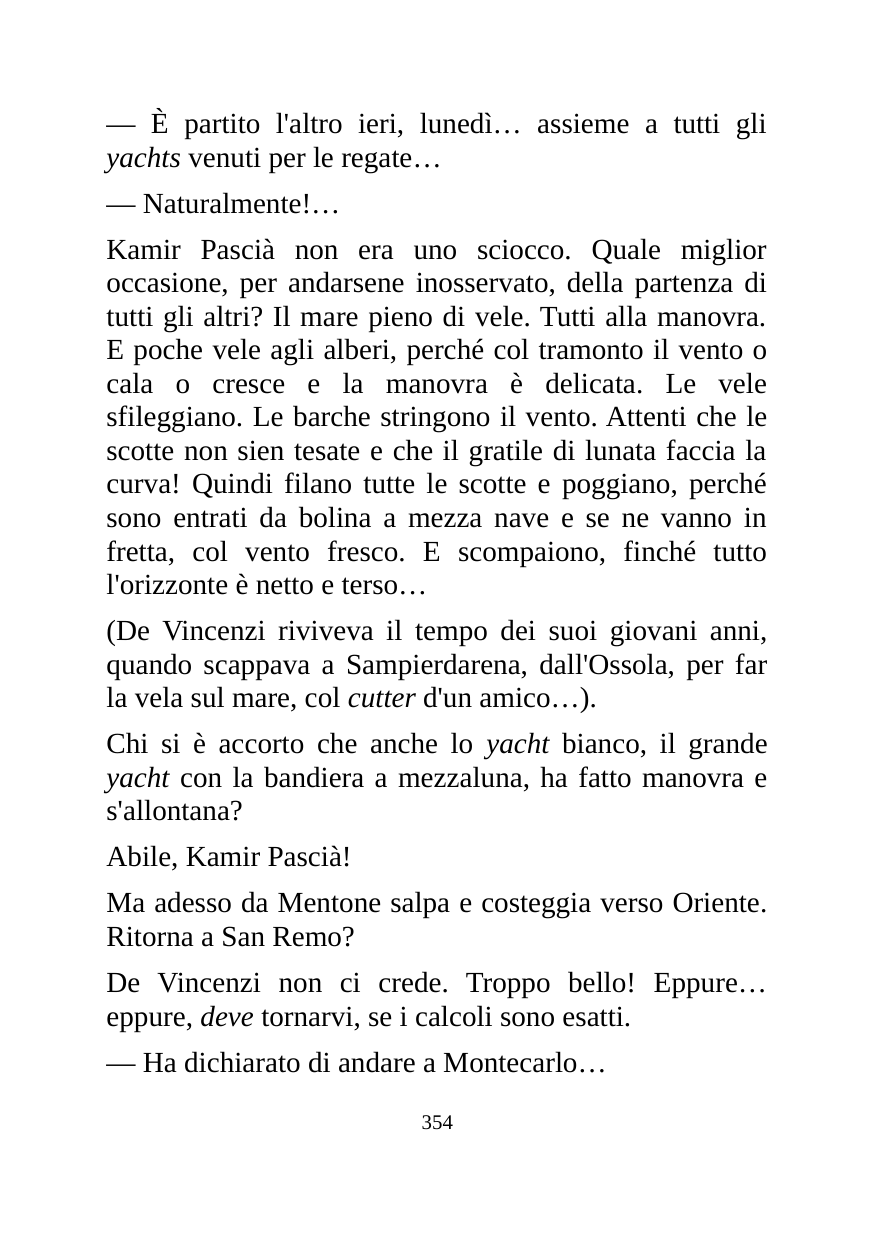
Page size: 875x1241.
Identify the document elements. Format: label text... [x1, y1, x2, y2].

text (De Vincenzi riviveva il tempo dei suoi giovani anni, quando scappava a Sampierdarena, dall'Ossola, per far la vela sul mare, col cutter d'un amico…). [106, 613, 768, 714]
text — Naturalmente!… [106, 186, 768, 219]
text Chi si è accorto che anche lo yacht bianco, il grande yacht con la bandiera a mezzaluna, ha fatto manovra e s'allontana? [106, 726, 768, 827]
text De Vincenzi non ci crede. Troppo bello! Eppure… eppure, deve tornarvi, se i calcoli sono esatti. [106, 965, 768, 1032]
text Kamir Pascià non era uno sciocco. Quale miglior occasione, per andarsene inosservato, della partenza di tutti gli altri? Il mare pieno di vele. Tutti alla manovra. E poche vele agli alberi, perché col tramonto il vento o cala o cresce e la manovra è delicata. Le vele sfileggiano. Le barche stringono il vento. Attenti che le scotte non sien tesate e che il gratile di lunata faccia la curva! Quindi filano tutte le scotte e poggiano, perché sono entrati da bolina a mezza nave e se ne vanno in fretta, col vento fresco. E scompaiono, finché tutto l'orizzonte è netto e terso… [106, 232, 768, 601]
text Abile, Kamir Pascià! [106, 839, 768, 873]
text — Ha dichiarato di andare a Montecarlo… [106, 1045, 768, 1078]
text — È partito l'altro ieri, lunedì… assieme a tutti gli yachts venuti per le regate… [106, 106, 768, 173]
text Ma adesso da Mentone salpa e costeggia verso Oriente. Ritorna a San Remo? [106, 886, 768, 953]
